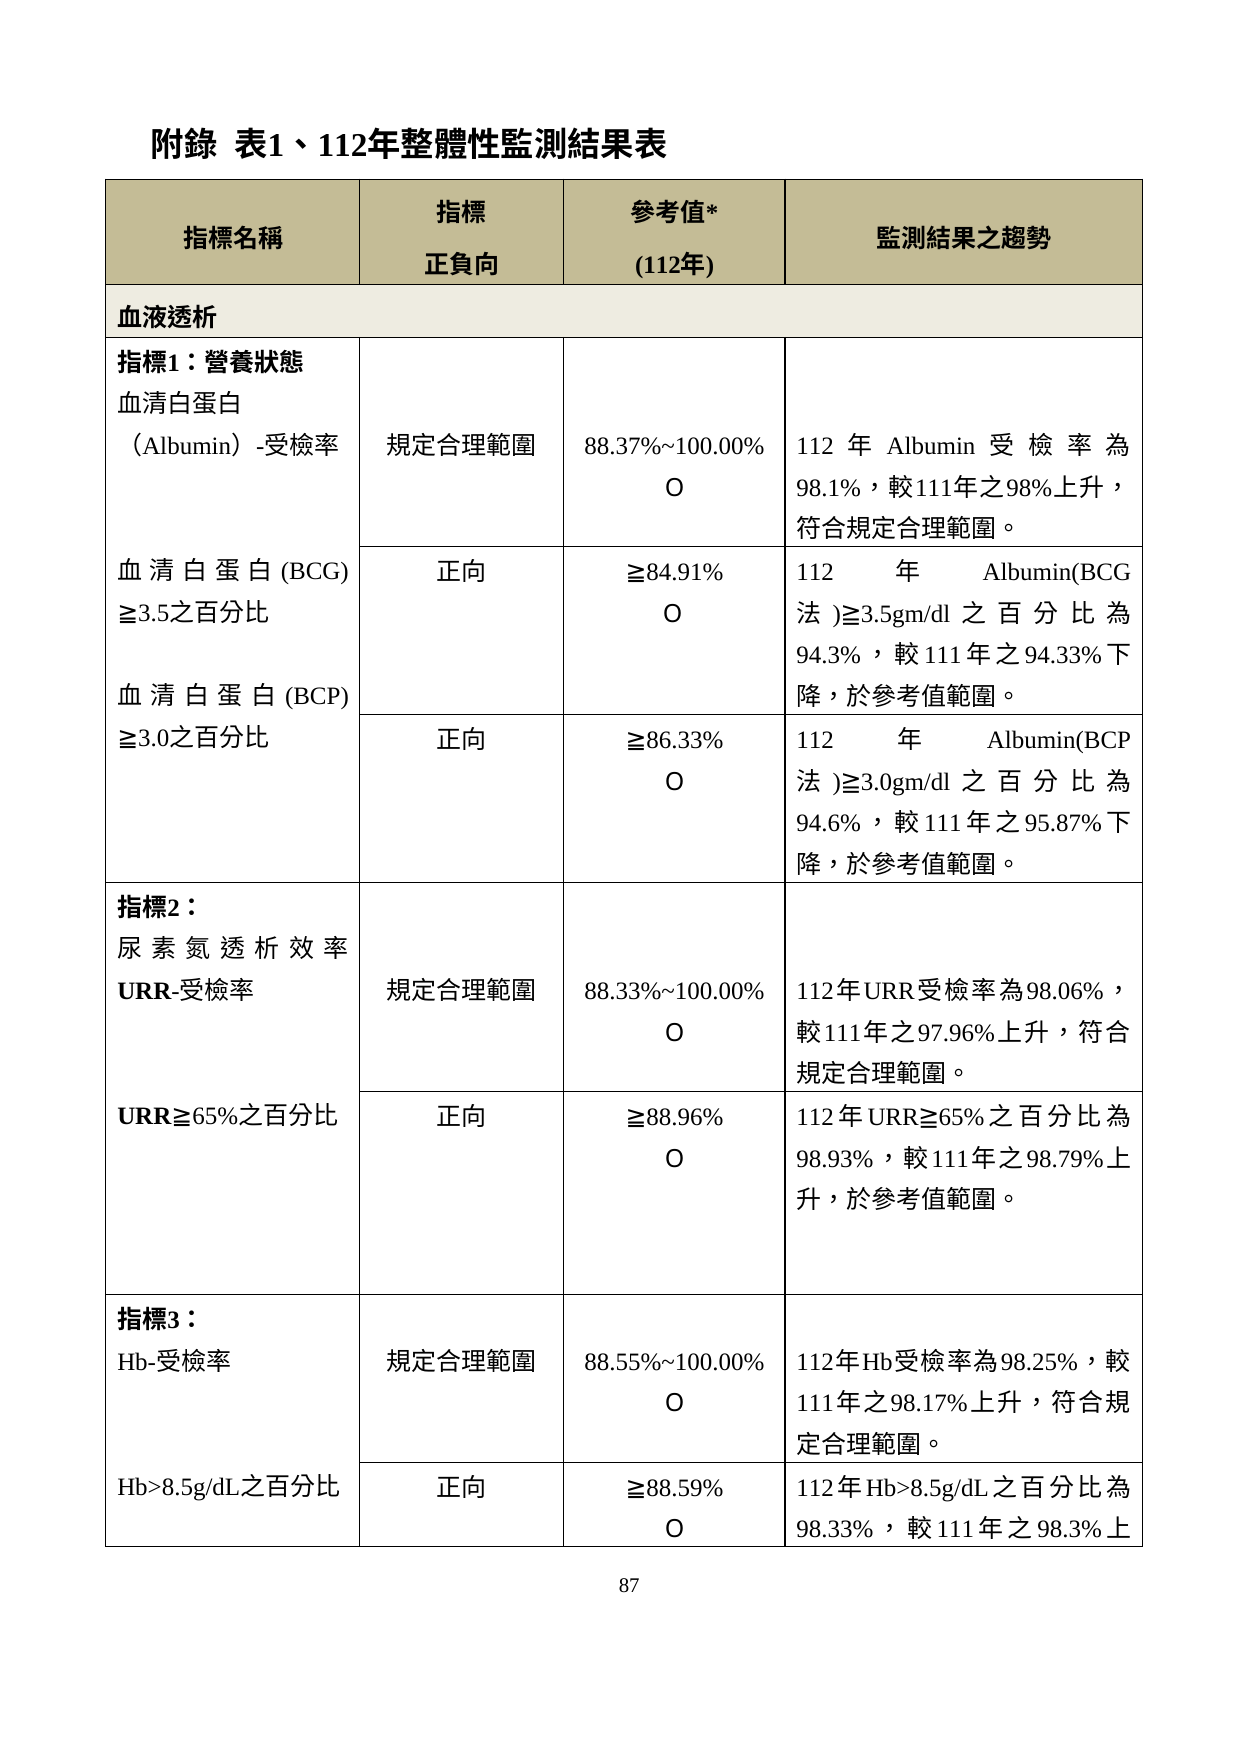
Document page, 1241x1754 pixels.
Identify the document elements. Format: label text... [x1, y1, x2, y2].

table_cell 規定合理範圍 [360, 883, 563, 1091]
table_cell 規定合理範圍 [360, 1295, 563, 1462]
table_cell 指標2： 尿素氮透析效率URR-受檢率 URR≧65%之百分比 [106, 883, 359, 1294]
table_header 監測結果之趨勢 [786, 180, 1142, 284]
table_cell 血液透析 [106, 285, 1142, 337]
table_header 參考值* (112年) [564, 180, 784, 284]
table_cell 88.33%~100.00% O [564, 883, 784, 1091]
table_cell ≧84.91% O [564, 547, 784, 714]
table_cell 112年Albumin(BCG法)≧3.5gm/dl之百分比為94.3%，較111年之94.33%下降，於參考值範圍。 [786, 547, 1142, 714]
table_cell 88.55%~100.00% O [564, 1295, 784, 1462]
table_cell 正向 [360, 1463, 563, 1546]
table_cell 112年Hb受檢率為98.25%，較111年之98.17%上升，符合規定合理範圍。 [786, 1295, 1142, 1462]
table_header 指標名稱 [106, 180, 359, 284]
table_cell 112年URR≧65%之百分比為98.93%，較111年之98.79%上升，於參考值範圍。 [786, 1092, 1142, 1294]
table_cell 規定合理範圍 [360, 338, 563, 546]
table_cell ≧86.33% O [564, 715, 784, 882]
table_cell 正向 [360, 547, 563, 714]
table_cell 正向 [360, 715, 563, 882]
table_cell 指標1：營養狀態 血清白蛋白 （Albumin）-受檢率 血清白蛋白(BCG) ≧3.5之百分比 血清白蛋白(BCP) ≧3.0之百分比 [106, 338, 359, 882]
table_cell ≧88.96% O [564, 1092, 784, 1294]
subtitle 附錄 表1、112年整體性監測結果表 [151, 118, 1122, 166]
table_cell 指標3： Hb-受檢率 Hb>8.5g/dL之百分比 [106, 1295, 359, 1546]
table_cell 正向 [360, 1092, 563, 1294]
table_header 指標 正負向 [360, 180, 563, 284]
table_cell 88.37%~100.00% O [564, 338, 784, 546]
table_cell 112年Albumin(BCP法)≧3.0gm/dl之百分比為94.6%，較111年之95.87%下降，於參考值範圍。 [786, 715, 1142, 882]
table_cell ≧88.59% O [564, 1463, 784, 1546]
table_cell 112年URR受檢率為98.06%，較111年之97.96%上升，符合規定合理範圍。 [786, 883, 1142, 1091]
table_cell 112年Albumin受檢率為98.1%，較111年之98%上升，符合規定合理範圍。 [786, 338, 1142, 546]
table_cell 112年Hb>8.5g/dL之百分比為98.33%，較111年之98.3%上 [786, 1463, 1142, 1546]
